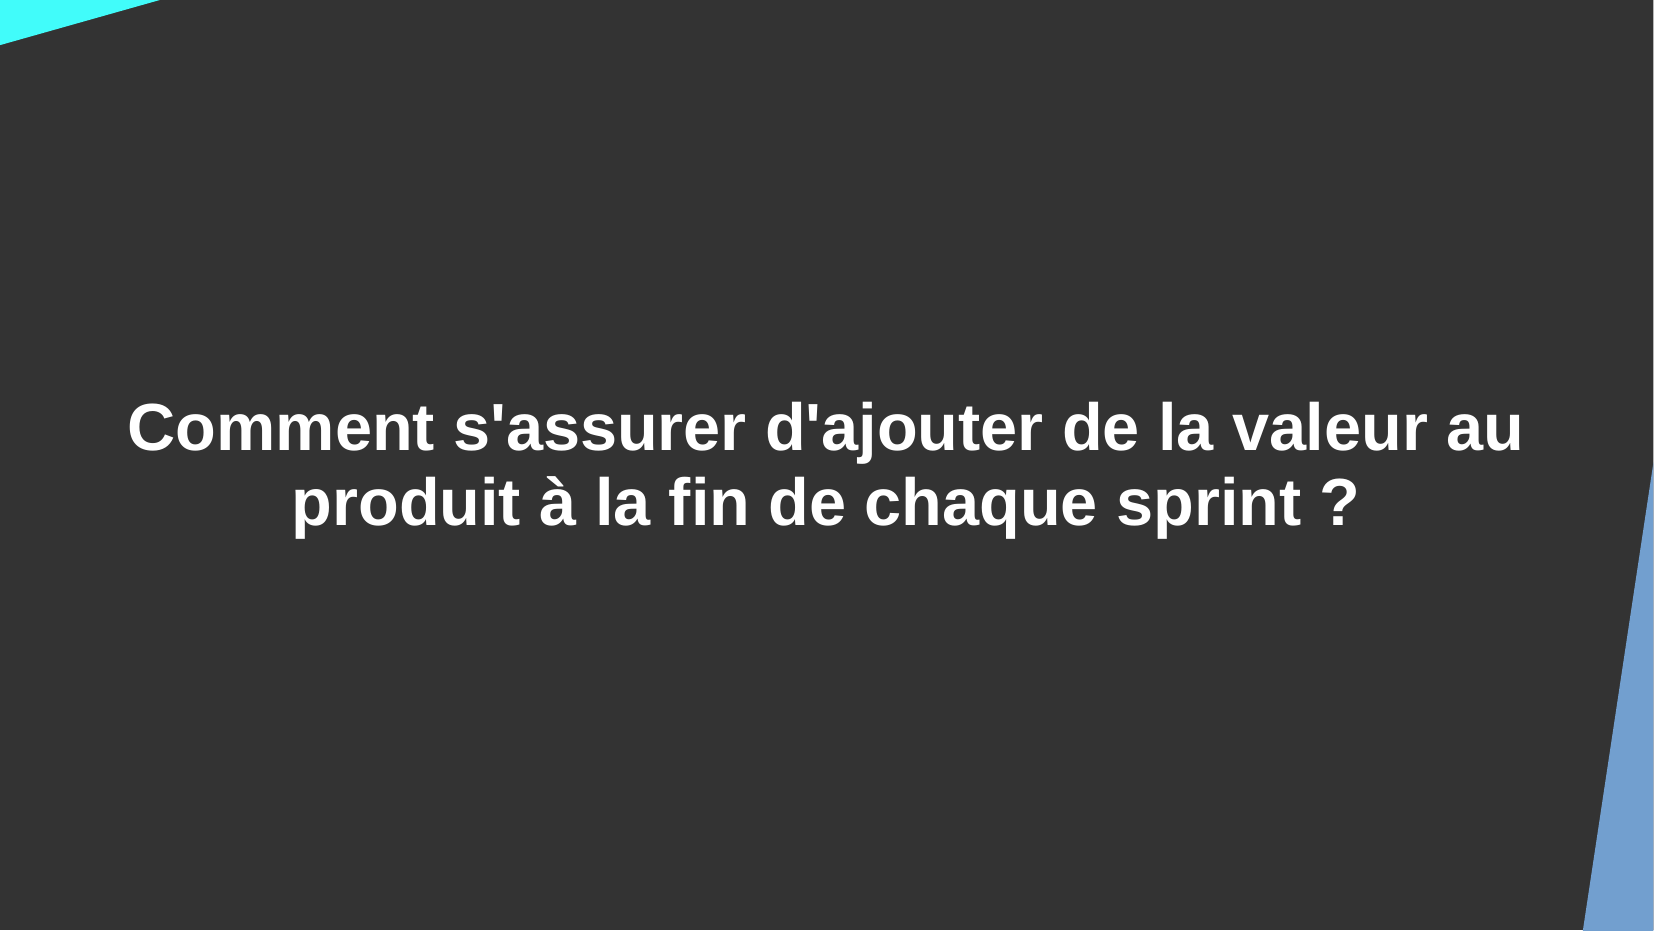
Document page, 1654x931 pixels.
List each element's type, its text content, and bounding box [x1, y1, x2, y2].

text_box [1582, 458, 1654, 931]
text_box [0, 0, 160, 46]
title Comment s'assurer d'ajouter de la valeur au produit à la fin de chaque sprint ? [31, 367, 1622, 563]
